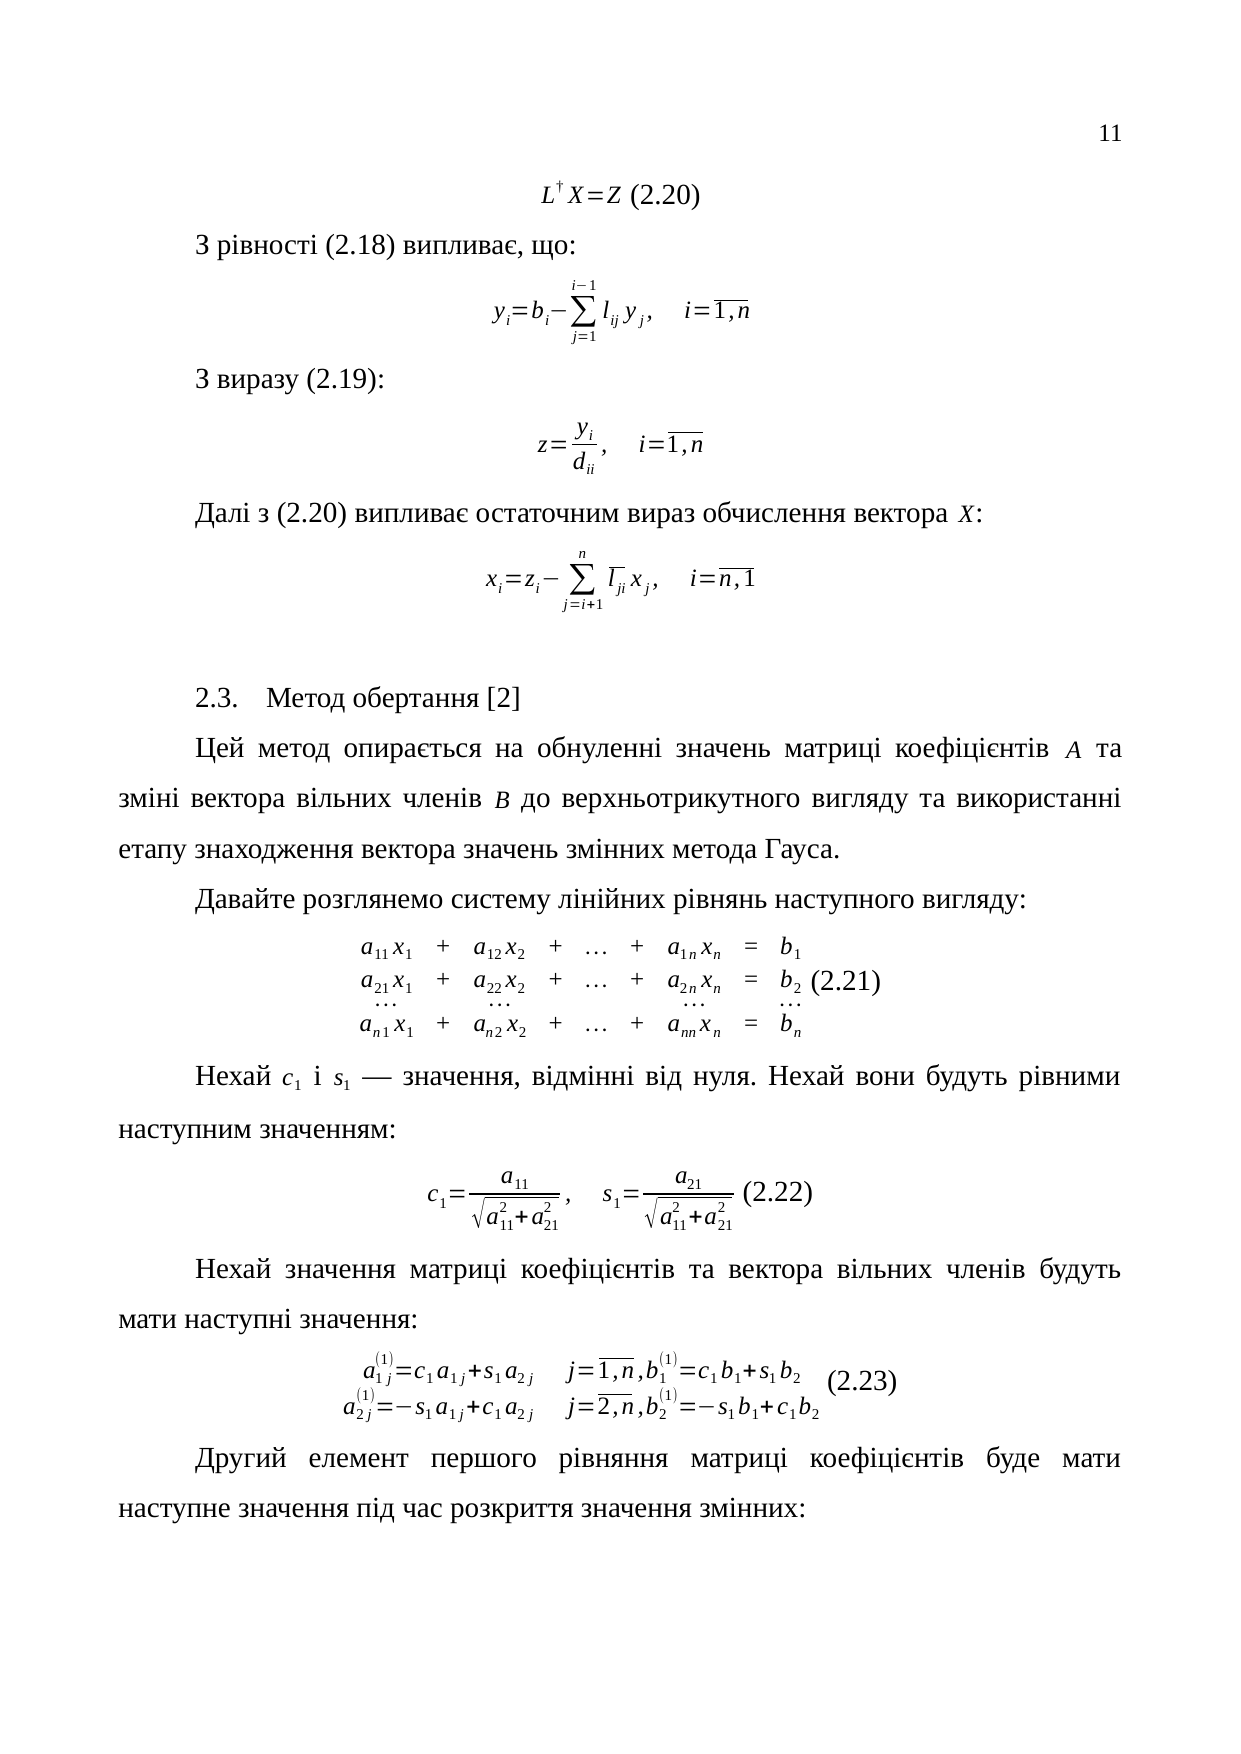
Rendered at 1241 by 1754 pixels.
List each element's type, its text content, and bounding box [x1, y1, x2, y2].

text Другий елемент першого рівняння матриці коефіцієнтів буде мати наступне значення під час розкриття значення змінних: [118, 1440, 1122, 1524]
text (2.20) [118, 177, 1122, 210]
text Цей метод опирається на обнуленні значень матриці коефіцієнтів та зміні вектора вільних членів до верхньотрикутного вигляду та використанні етапу знаходження вектора значень змінних метода Гауса. [118, 730, 1122, 864]
text (2.21) [118, 931, 1122, 1041]
text (2.22) [118, 1161, 1122, 1234]
text 2.3. Метод обертання [2] [118, 680, 1122, 713]
text З виразу (2.19): [118, 362, 1122, 395]
text З рівності (2.18) випливає, що: [118, 227, 1122, 261]
text Нехай і — значення, відмінні від нуля. Нехай вони будуть рівними наступним значенням: [118, 1058, 1122, 1144]
text (2.23) [118, 1351, 1122, 1423]
text Давайте розглянемо систему лінійних рівнянь наступного вигляду: [118, 881, 1122, 914]
text Нехай значення матриці коефіцієнтів та вектора вільних членів будуть мати наступні значення: [118, 1251, 1122, 1334]
text Далі з (2.20) випливає остаточним вираз обчислення вектора : [118, 495, 1122, 529]
